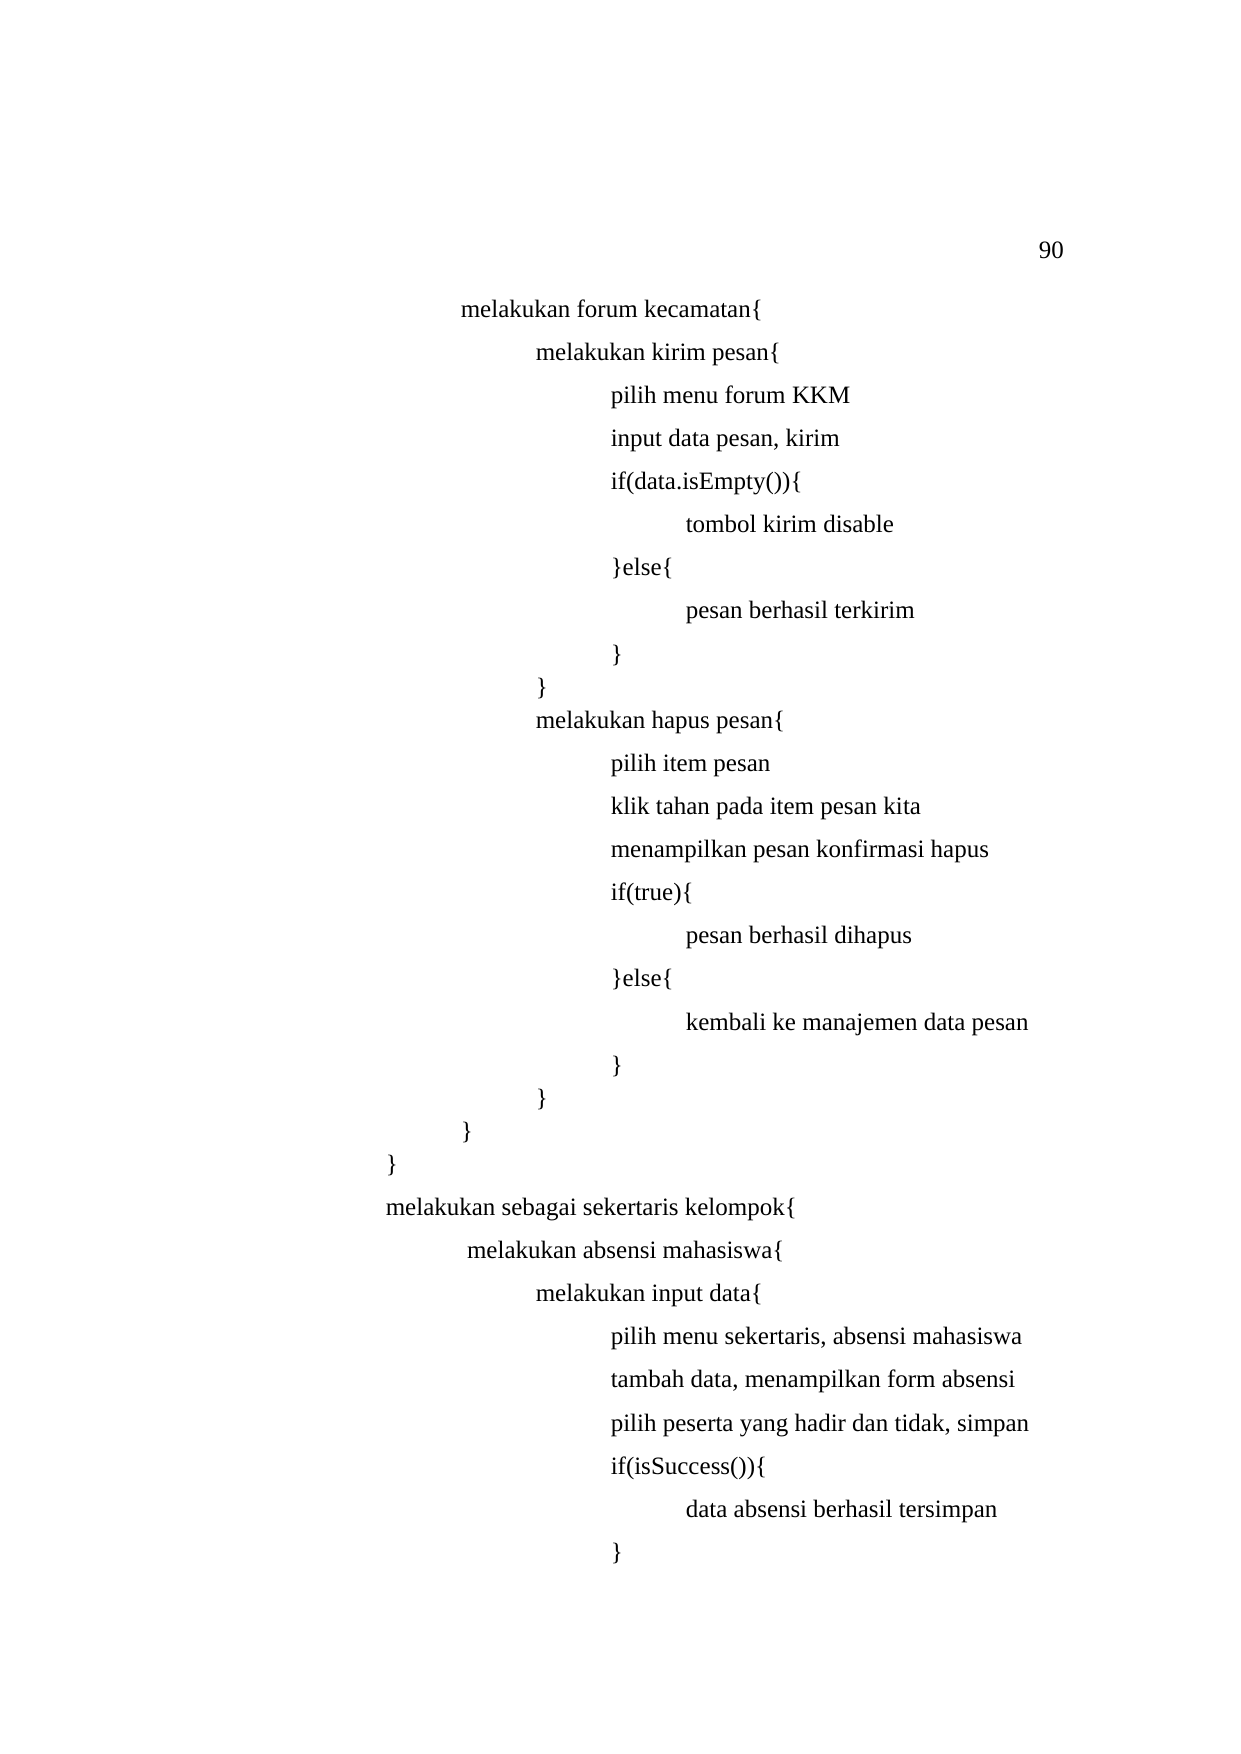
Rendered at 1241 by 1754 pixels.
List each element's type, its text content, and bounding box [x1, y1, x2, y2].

text pilih item pesan [329, 748, 1063, 777]
text pilih peserta yang hadir dan tidak, simpan [329, 1408, 1063, 1436]
text }else{ [329, 552, 1063, 581]
text melakukan input data{ [329, 1278, 1063, 1307]
text } [329, 639, 1063, 667]
text if(data.isEmpty()){ [329, 466, 1063, 495]
text pilih menu forum KKM [329, 380, 1063, 409]
text } [329, 1537, 1063, 1566]
text melakukan hapus pesan{ [329, 705, 1063, 733]
text klik tahan pada item pesan kita [329, 791, 1063, 820]
text tambah data, menampilkan form absensi [329, 1364, 1063, 1393]
text }else{ [329, 963, 1063, 992]
text pesan berhasil dihapus [329, 920, 1063, 949]
text melakukan absensi mahasiswa{ [329, 1235, 1063, 1264]
text tombol kirim disable [329, 509, 1063, 538]
text } [329, 1116, 1063, 1144]
text if(true){ [329, 877, 1063, 906]
text pesan berhasil terkirim [329, 596, 1063, 624]
text } [329, 672, 1063, 701]
text melakukan sebagai sekertaris kelompok{ [329, 1192, 1063, 1221]
text melakukan forum kecamatan{ [329, 294, 1063, 322]
text menampilkan pesan konfirmasi hapus [329, 834, 1063, 863]
text input data pesan, kirim [329, 423, 1063, 452]
text if(isSuccess()){ [329, 1451, 1063, 1479]
text kembali ke manajemen data pesan [329, 1007, 1063, 1035]
text } [329, 1083, 1063, 1112]
text pilih menu sekertaris, absensi mahasiswa [329, 1321, 1063, 1350]
text melakukan kirim pesan{ [329, 337, 1063, 366]
text } [329, 1050, 1063, 1078]
text } [329, 1149, 1063, 1178]
text data absensi berhasil tersimpan [329, 1494, 1063, 1523]
